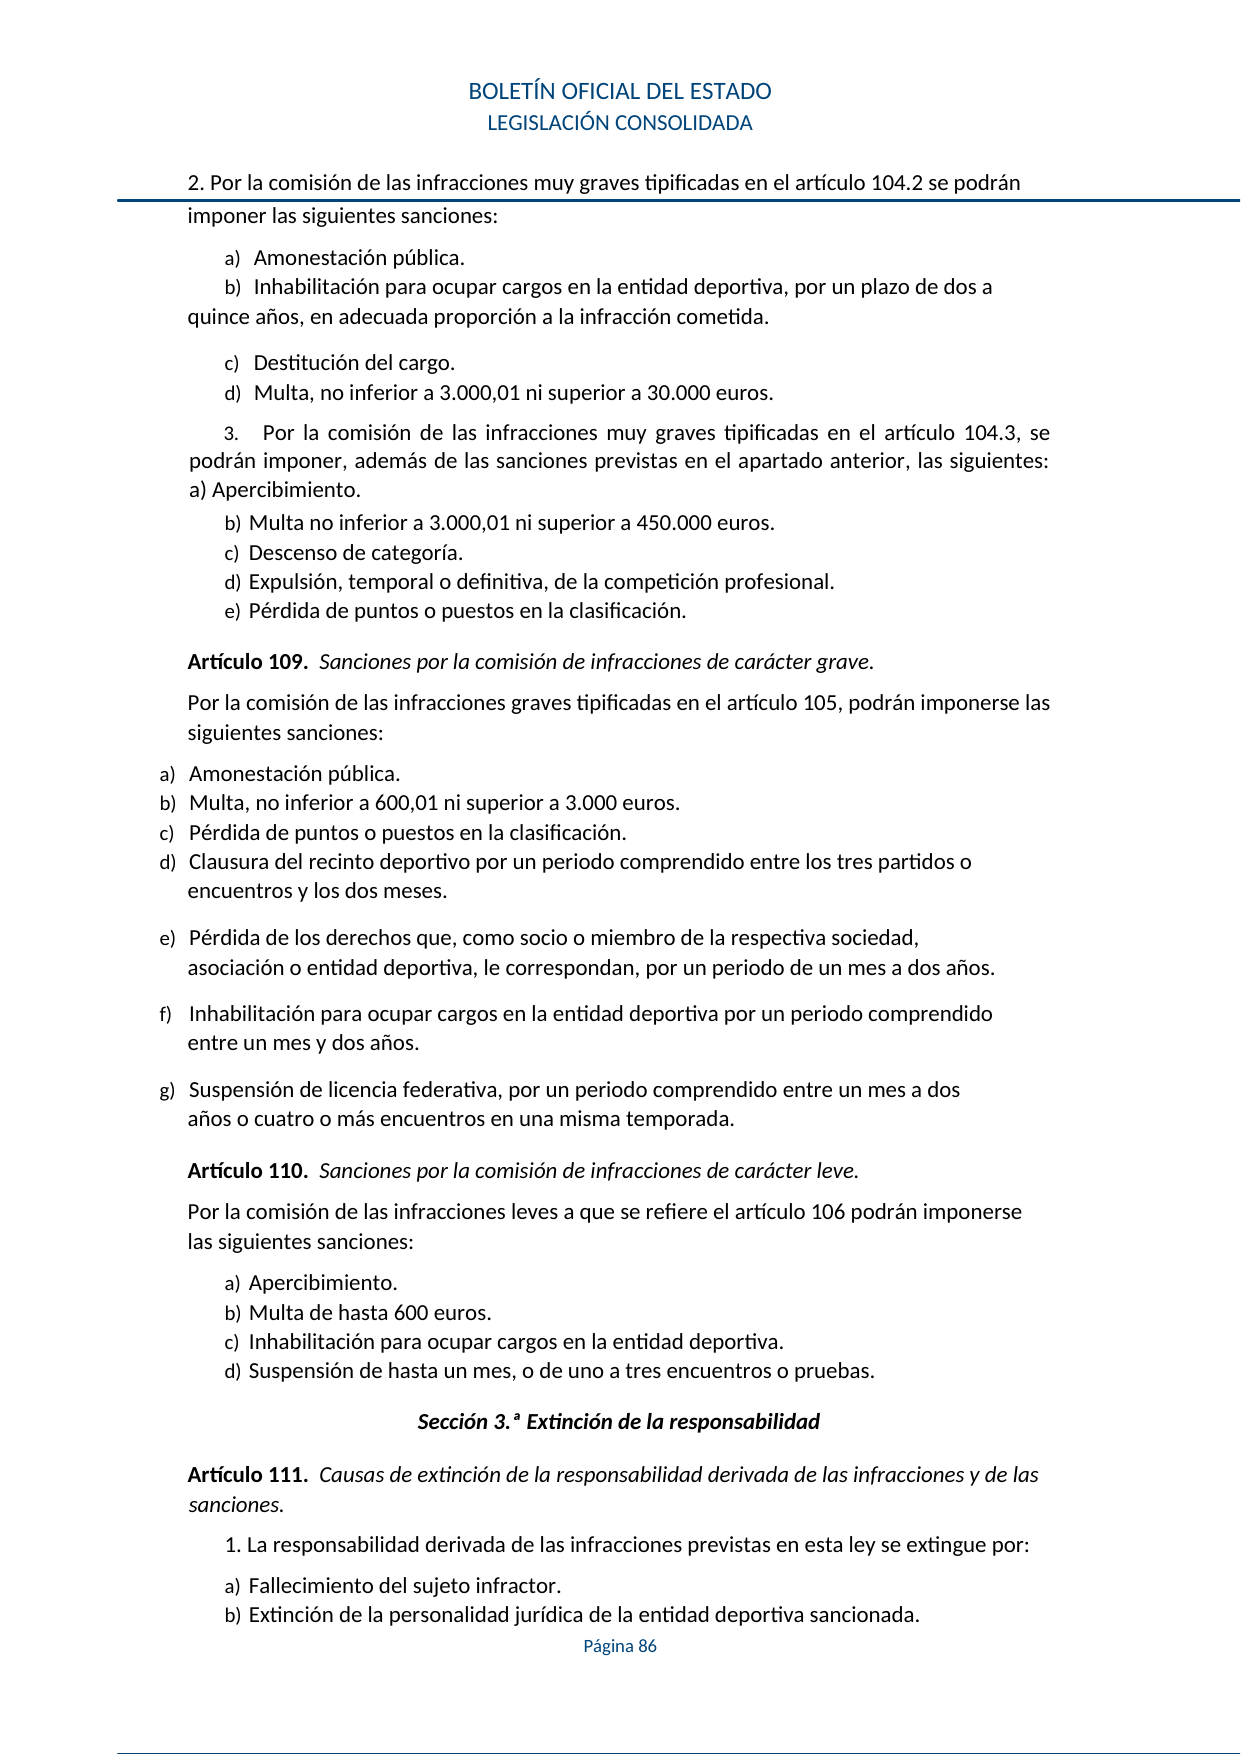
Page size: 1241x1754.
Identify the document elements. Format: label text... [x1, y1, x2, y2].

list Apercibimiento. [224, 1268, 1051, 1296]
list Descenso de categoría. [224, 538, 1051, 566]
text Artículo 110. Sanciones por la comisión de infracciones de carácter leve. [187, 1157, 1051, 1184]
list Inhabilitación para ocupar cargos en la entidad deportiva por un periodo comprendido [159, 999, 1051, 1027]
list Pérdida de puntos o puestos en la clasificación. [224, 596, 1051, 624]
list Inhabilitación para ocupar cargos en la entidad deportiva, por un plazo de dos a [224, 272, 1051, 300]
text años o cuatro o más encuentros en una misma temporada. [187, 1104, 1051, 1132]
list Multa de hasta 600 euros. [224, 1298, 1051, 1326]
list Extinción de la personalidad jurídica de la entidad deportiva sancionada. [224, 1601, 1051, 1628]
list Expulsión, temporal o definitiva, de la competición profesional. [224, 567, 1051, 595]
text Por la comisión de las infracciones leves a que se refiere el artículo 106 podrán imponerse las siguientes sanciones: [187, 1197, 1051, 1255]
list Pérdida de puntos o puestos en la clasificación. [159, 818, 1051, 846]
text quince años, en adecuada proporción a la infracción cometida. [187, 302, 1051, 330]
list Multa no inferior a 3.000,01 ni superior a 450.000 euros. [224, 508, 1051, 536]
text Artículo 109. Sanciones por la comisión de infracciones de carácter grave. [187, 647, 1051, 675]
list Multa, no inferior a 600,01 ni superior a 3.000 euros. [159, 788, 1051, 817]
list Amonestación pública. [159, 759, 1051, 787]
list Pérdida de los derechos que, como socio o miembro de la respectiva sociedad, [159, 923, 1051, 951]
text 2. Por la comisión de las infracciones muy graves tipificadas en el artículo 104.2 se podrán [187, 168, 1051, 199]
list Multa, no inferior a 3.000,01 ni superior a 30.000 euros. [224, 378, 1051, 406]
text Artículo 111. Causas de extinción de la responsabilidad derivada de las infracciones y de las sanciones. [187, 1460, 1051, 1518]
text Sección 3.ª Extinción de la responsabilidad [219, 1407, 1022, 1436]
list Suspensión de hasta un mes, o de uno a tres encuentros o pruebas. [224, 1356, 1051, 1384]
list Suspensión de licencia federativa, por un periodo comprendido entre un mes a dos [159, 1075, 1051, 1103]
text entre un mes y dos años. [187, 1028, 1051, 1057]
list Destitución del cargo. [224, 348, 1051, 376]
text 1. La responsabilidad derivada de las infracciones previstas en esta ley se extingue por: [224, 1530, 1051, 1558]
list Inhabilitación para ocupar cargos en la entidad deportiva. [224, 1327, 1051, 1355]
text imponer las siguientes sanciones: [187, 202, 1051, 230]
list Amonestación pública. [224, 243, 1051, 271]
text asociación o entidad deportiva, le correspondan, por un periodo de un mes a dos años. [187, 953, 1051, 981]
list Fallecimiento del sujeto infractor. [224, 1571, 1051, 1599]
list Clausura del recinto deportivo por un periodo comprendido entre los tres partidos o [159, 847, 1051, 875]
text encuentros y los dos meses. [187, 877, 1051, 905]
list Por la comisión de las infracciones muy graves tipificadas en el artículo 104.3, se podrán imponer, además de las sanciones previstas en el apartado anterior, las siguientes: a) Apercibimiento. [189, 418, 1051, 503]
text Por la comisión de las infracciones graves tipificadas en el artículo 105, podrán imponerse las siguientes sanciones: [187, 688, 1051, 746]
